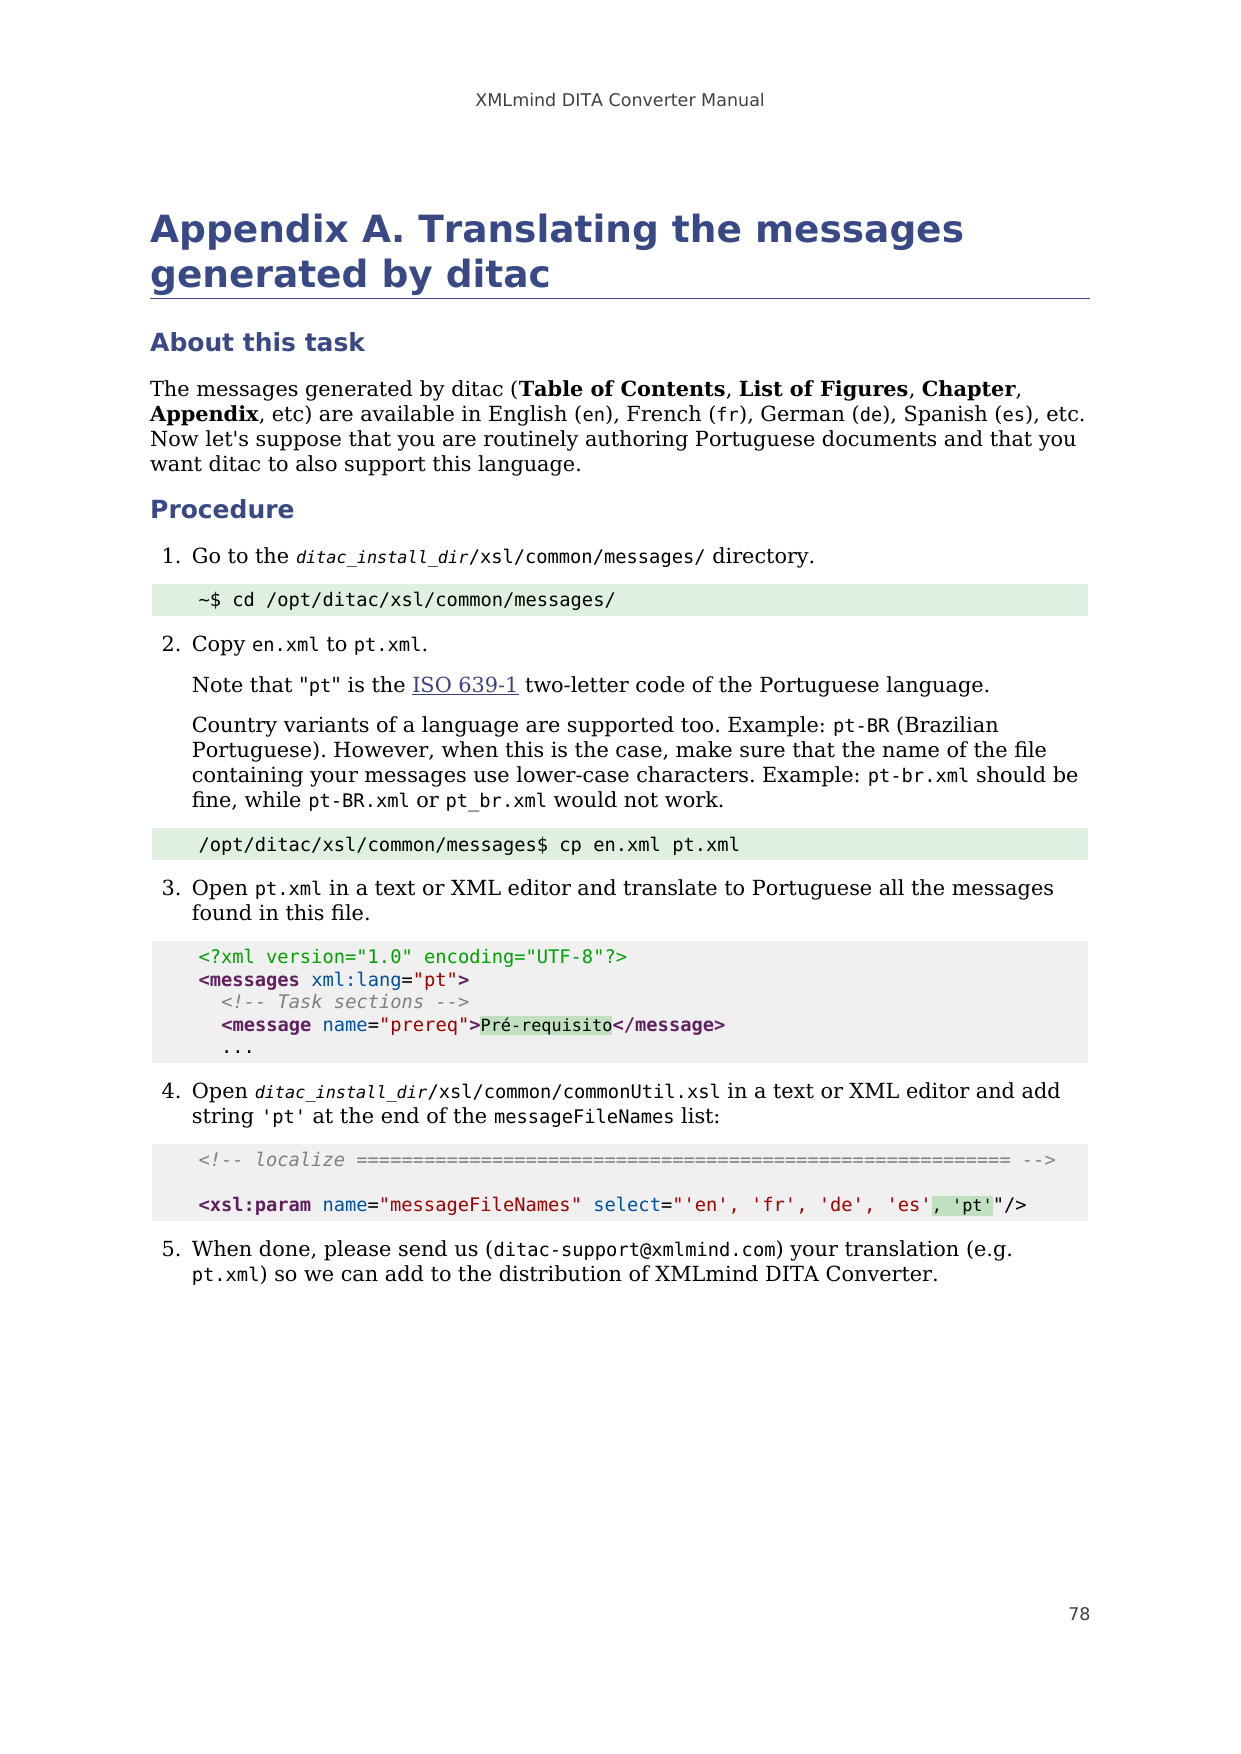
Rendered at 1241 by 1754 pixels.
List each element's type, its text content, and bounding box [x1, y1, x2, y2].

text The messages generated by ditac (Table of Contents, List of Figures, Chapter, Appendix, etc) are available in English (en), French (fr), German (de), Spanish (es), etc. Now let's suppose that you are routinely authoring Portuguese documents and that you want ditac to also support this language. [150, 376, 1090, 476]
list Note that "pt" is the ISO 639-1 two-letter code of the Portuguese language. [150, 672, 1090, 697]
list /opt/ditac/xsl/common/messages$ cp en.xml pt.xml [152, 828, 1088, 860]
list Go to the ditac_install_dir/xsl/common/messages/ directory. [150, 543, 1090, 568]
list Open ditac_install_dir/xsl/common/commonUtil.xsl in a text or XML editor and add string 'pt' at the end of the messageFileNames list: [150, 1078, 1090, 1128]
list When done, please send us (ditac-support@xmlmind.com) your translation (e.g. pt.xml) so we can add to the distribution of XMLmind DITA Converter. [150, 1236, 1090, 1286]
text Procedure [150, 495, 1090, 525]
list Open pt.xml in a text or XML editor and translate to Portuguese all the messages found in this file. [150, 876, 1090, 926]
list Country variants of a language are supported too. Example: pt-BR (Brazilian Portuguese). However, when this is the case, make sure that the name of the file containing your messages use lower-case characters. Example: pt-br.xml should be fine, while pt-BR.xml or pt_br.xml would not work. [150, 713, 1090, 813]
text About this task [150, 327, 1090, 357]
list <!-- localize ========================================================== --> <xsl:param name="messageFileNames" select="'en', 'fr', 'de', 'es', 'pt'"/> [152, 1144, 1088, 1221]
list <?xml version="1.0" encoding="UTF-8"?> <messages xml:lang="pt"> <!-- Task sections --> <message name="prereq">Pré-requisito</message> ... [152, 941, 1088, 1063]
list ~$ cd /opt/ditac/xsl/common/messages/ [152, 584, 1088, 616]
subtitle Appendix A. Translating the messages generated by ditac [150, 206, 1090, 298]
list Copy en.xml to pt.xml. [150, 631, 1090, 656]
